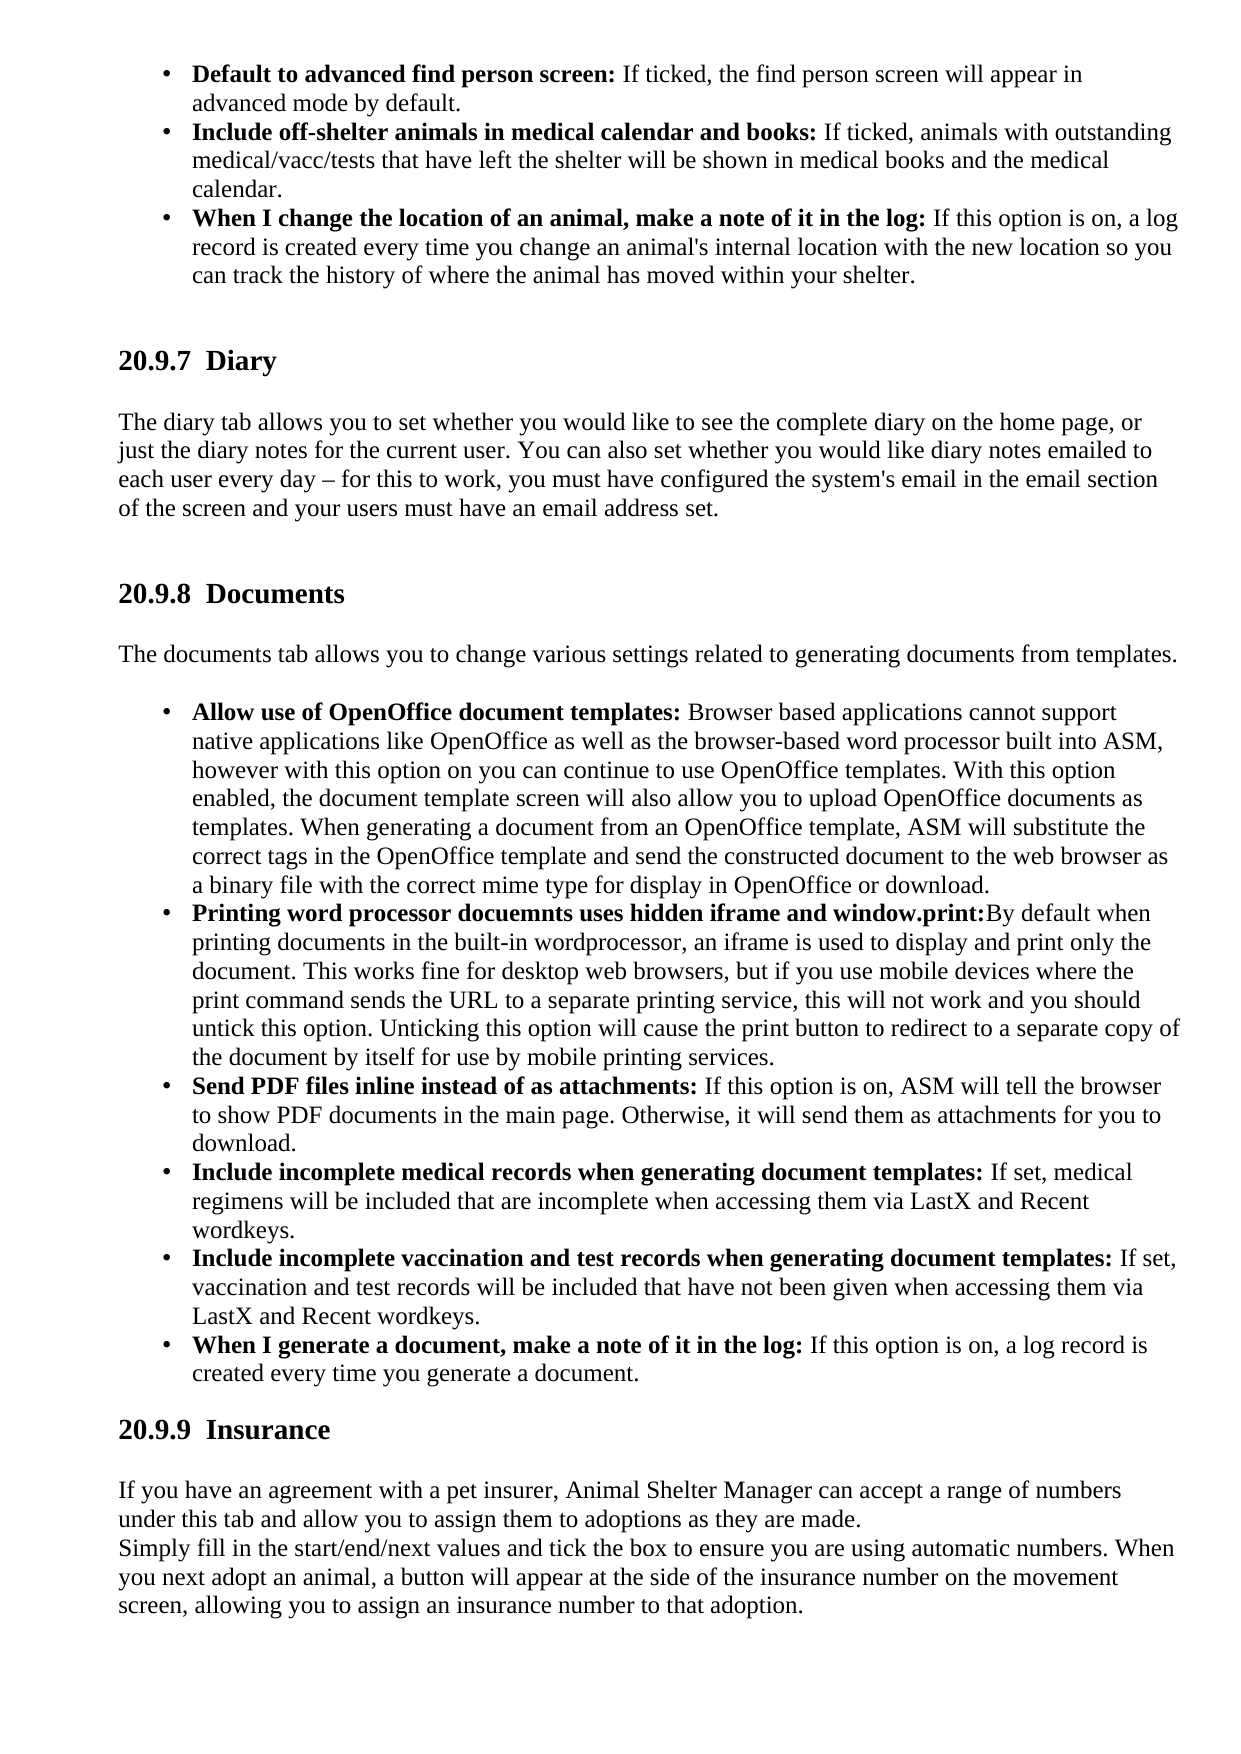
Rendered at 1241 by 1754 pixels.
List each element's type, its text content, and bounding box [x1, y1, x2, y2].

list Send PDF files inline instead of as attachments: If this option is on, ASM will tell the browser to show PDF documents in the main page. Otherwise, it will send them as attachments for you to download. [162, 1071, 1181, 1157]
list Printing word processor docuemnts uses hidden iframe and window.print:By default when printing documents in the built-in wordprocessor, an iframe is used to display and print only the document. This works fine for desktop web browsers, but if you use mobile devices where the print command sends the URL to a separate printing service, this will not work and you should untick this option. Unticking this option will cause the print button to redirect to a separate copy of the document by itself for use by mobile printing services. [162, 898, 1181, 1071]
list Include off-shelter animals in medical calendar and books: If ticked, animals with outstanding medical/vacc/tests that have left the shelter will be shown in medical books and the medical calendar. [162, 117, 1181, 203]
list Include incomplete vaccination and test records when generating document templates: If set, vaccination and test records will be included that have not been given when accessing them via LastX and Recent wordkeys. [162, 1243, 1181, 1330]
subtitle Diary [118, 343, 1181, 377]
list Default to advanced find person screen: If ticked, the find person screen will appear in advanced mode by default. [162, 59, 1181, 117]
list Include incomplete medical records when generating document templates: If set, medical regimens will be included that are incomplete when accessing them via LastX and Recent wordkeys. [162, 1157, 1181, 1243]
text If you have an agreement with a pet insurer, Animal Shelter Manager can accept a range of numbers under this tab and allow you to assign them to adoptions as they are made. [118, 1475, 1181, 1533]
list When I generate a document, make a note of it in the log: If this option is on, a log record is created every time you generate a document. [162, 1330, 1181, 1387]
subtitle Insurance [118, 1412, 1181, 1446]
list When I change the location of an animal, make a note of it in the log: If this option is on, a log record is created every time you change an animal's internal location with the new location so you can track the history of where the animal has moved within your shelter. [162, 203, 1181, 289]
text The diary tab allows you to set whether you would like to see the complete diary on the home page, or just the diary notes for the current user. You can also set whether you would like diary notes emailed to each user every day – for this to work, you must have configured the system's email in the email section of the screen and your users must have an email address set. [118, 407, 1181, 522]
text The documents tab allows you to change various settings related to generating documents from templates. [118, 639, 1181, 668]
subtitle Documents [118, 576, 1181, 609]
text Simply fill in the start/end/next values and tick the box to ensure you are using automatic numbers. When you next adopt an animal, a button will appear at the side of the insurance number on the movement screen, allowing you to assign an insurance number to that adoption. [118, 1533, 1181, 1619]
list Allow use of OpenOffice document templates: Browser based applications cannot support native applications like OpenOffice as well as the browser-based word processor built into ASM, however with this option on you can continue to use OpenOffice templates. With this option enabled, the document template screen will also allow you to upload OpenOffice documents as templates. When generating a document from an OpenOffice template, ASM will substitute the correct tags in the OpenOffice template and send the constructed document to the web browser as a binary file with the correct mime type for display in OpenOffice or download. [162, 697, 1181, 898]
